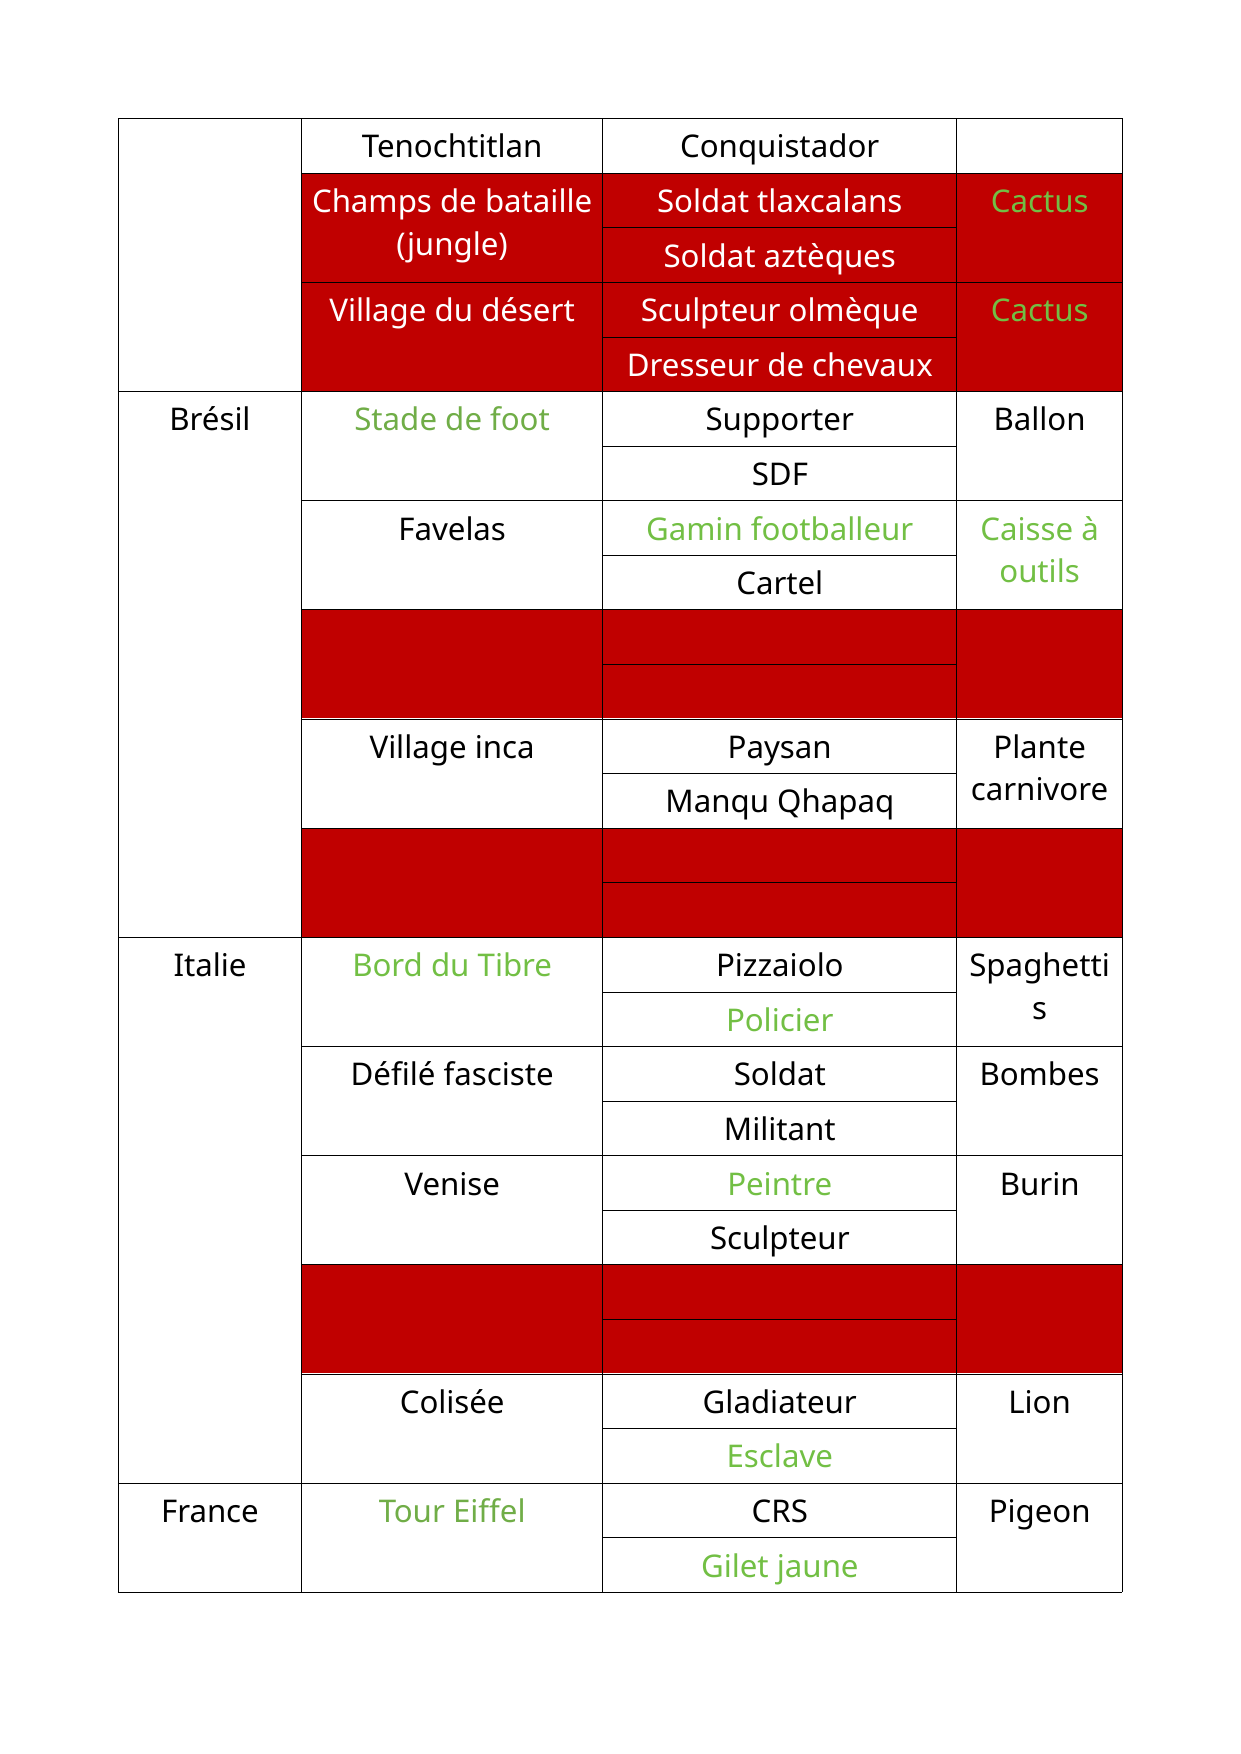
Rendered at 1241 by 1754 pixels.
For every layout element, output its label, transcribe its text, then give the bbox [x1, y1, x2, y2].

table_cell Militant [603, 1102, 956, 1155]
table_cell Favelas [302, 501, 602, 609]
table_cell Esclave [603, 1429, 956, 1483]
table_cell [603, 1265, 956, 1319]
table_cell CRS [603, 1484, 956, 1537]
table_cell [119, 119, 301, 391]
table_cell [302, 1265, 602, 1373]
table_cell Policier [603, 993, 956, 1046]
table_cell Cactus [957, 283, 1122, 391]
table_cell Cartel [603, 556, 956, 609]
table_cell Défilé fasciste [302, 1047, 602, 1155]
table_cell [603, 610, 956, 664]
table_cell [957, 829, 1122, 937]
table_cell Italie [119, 938, 301, 1483]
table_cell Brésil [119, 392, 301, 937]
table_cell Conquistador [603, 119, 956, 173]
table_cell Sculpteur olmèque [603, 283, 956, 336]
table_cell Peintre [603, 1156, 956, 1210]
table_cell Venise [302, 1156, 602, 1264]
table_cell Supporter [603, 392, 956, 446]
table_cell Soldat [603, 1047, 956, 1101]
table_cell [603, 1320, 956, 1373]
table_cell Gamin footballeur [603, 501, 956, 555]
table_cell Village du désert [302, 283, 602, 391]
table_cell [603, 883, 956, 937]
table_cell Gladiateur [603, 1375, 956, 1428]
table_cell Burin [957, 1156, 1122, 1264]
table_cell Village inca [302, 720, 602, 828]
table_cell Dresseur de chevaux [603, 338, 956, 391]
table_cell Pizzaiolo [603, 938, 956, 991]
table_cell Plante carnivore [957, 720, 1122, 828]
table_cell Ballon [957, 392, 1122, 500]
table_cell Gilet jaune [603, 1538, 956, 1592]
table_cell [603, 829, 956, 882]
table_cell [603, 665, 956, 718]
table_cell Sculpteur [603, 1211, 956, 1264]
table_cell Stade de foot [302, 392, 602, 500]
table_cell Tour Eiffel [302, 1484, 602, 1592]
table_cell Colisée [302, 1375, 602, 1483]
table_cell Pigeon [957, 1484, 1122, 1592]
table_cell Cactus [957, 174, 1122, 282]
table_cell Bord du Tibre [302, 938, 602, 1046]
table_cell Lion [957, 1375, 1122, 1483]
table_cell Champs de bataille (jungle) [302, 174, 602, 282]
table_cell Spaghettis [957, 938, 1122, 1046]
table_cell Soldat aztèques [603, 228, 956, 282]
table_cell SDF [603, 447, 956, 500]
table_cell [302, 829, 602, 937]
table_cell [957, 119, 1122, 173]
table_cell France [119, 1484, 301, 1592]
table_cell [957, 610, 1122, 718]
table_cell Manqu Qhapaq [603, 774, 956, 828]
table_cell [302, 610, 602, 718]
table_cell Soldat tlaxcalans [603, 174, 956, 227]
table_cell Bombes [957, 1047, 1122, 1155]
table_cell [957, 1265, 1122, 1373]
table_cell Paysan [603, 720, 956, 773]
table_cell Tenochtitlan [302, 119, 602, 173]
table_cell Caisse à outils [957, 501, 1122, 609]
